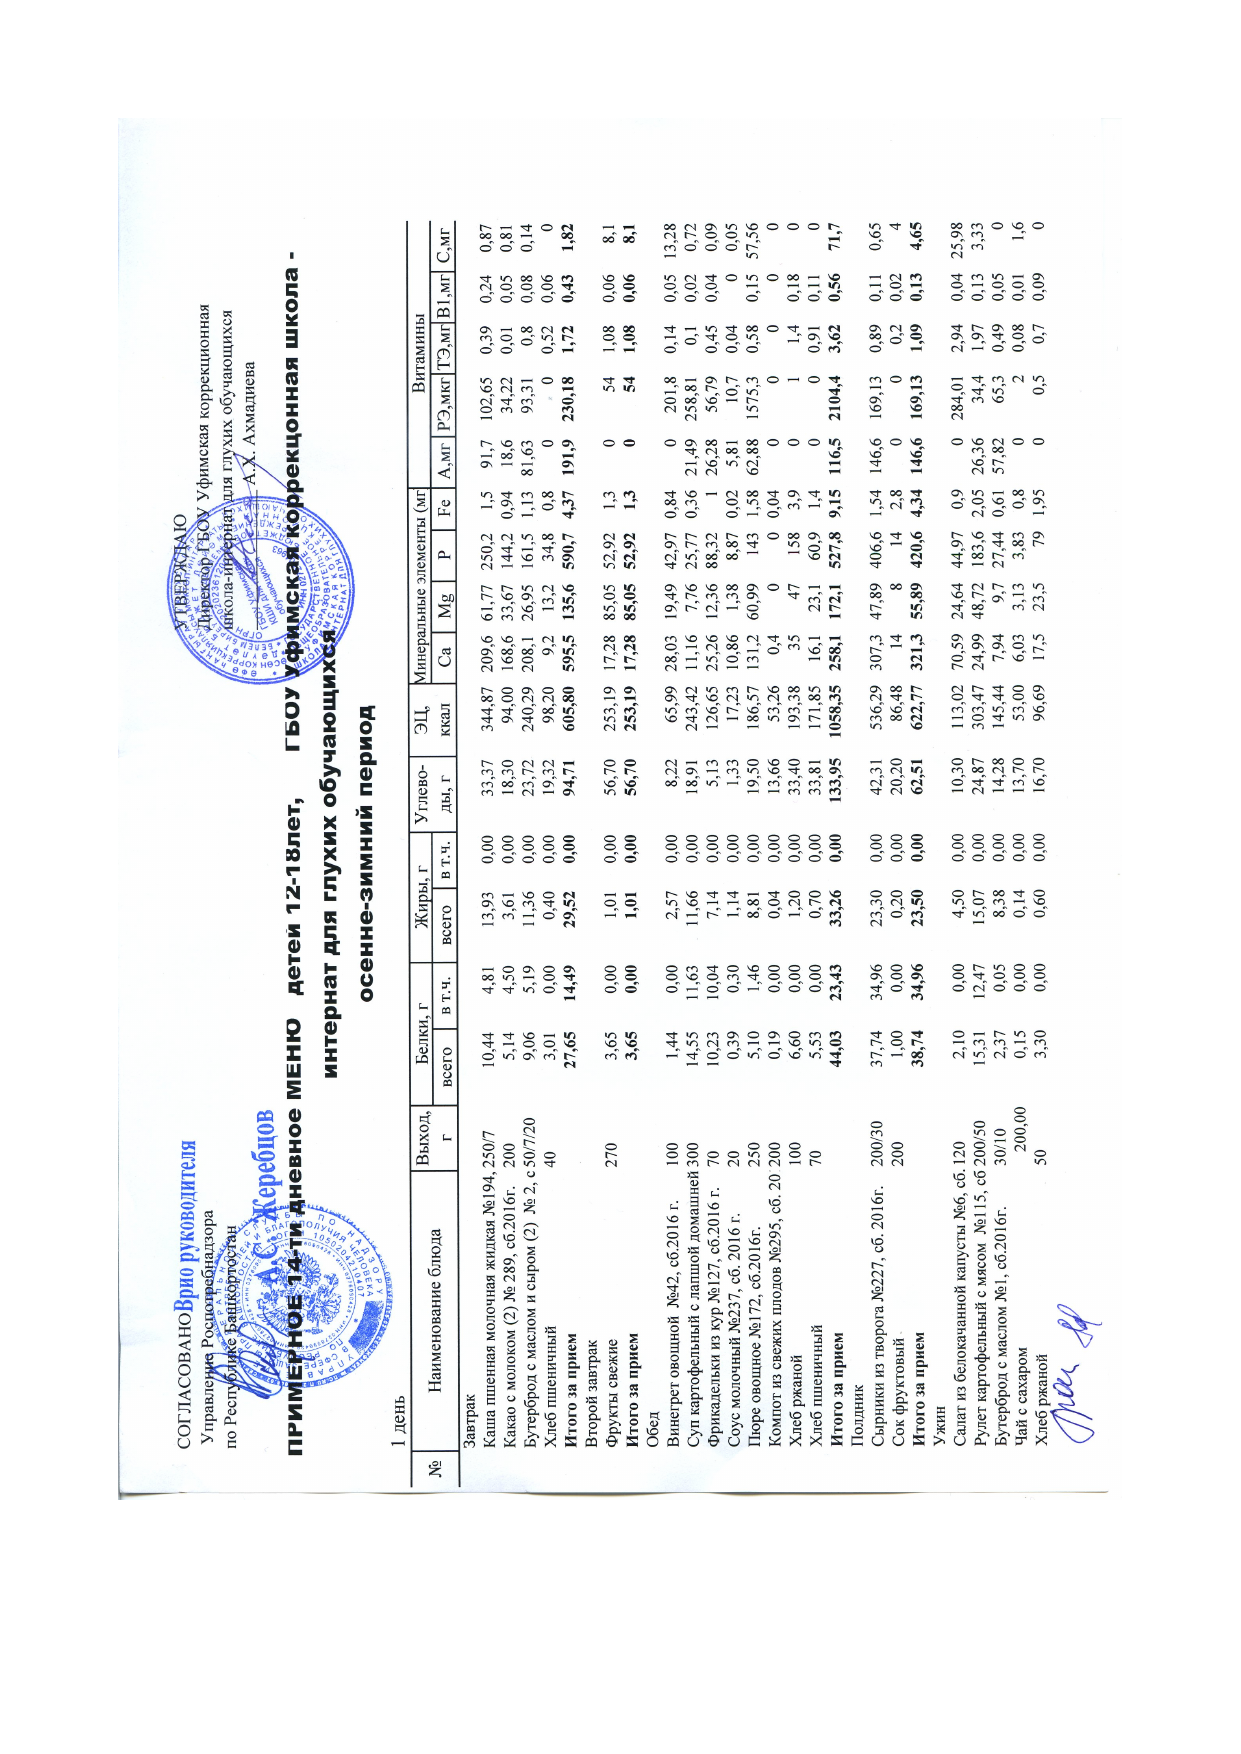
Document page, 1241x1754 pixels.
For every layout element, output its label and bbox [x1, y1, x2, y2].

picture [118, 118, 1122, 1500]
